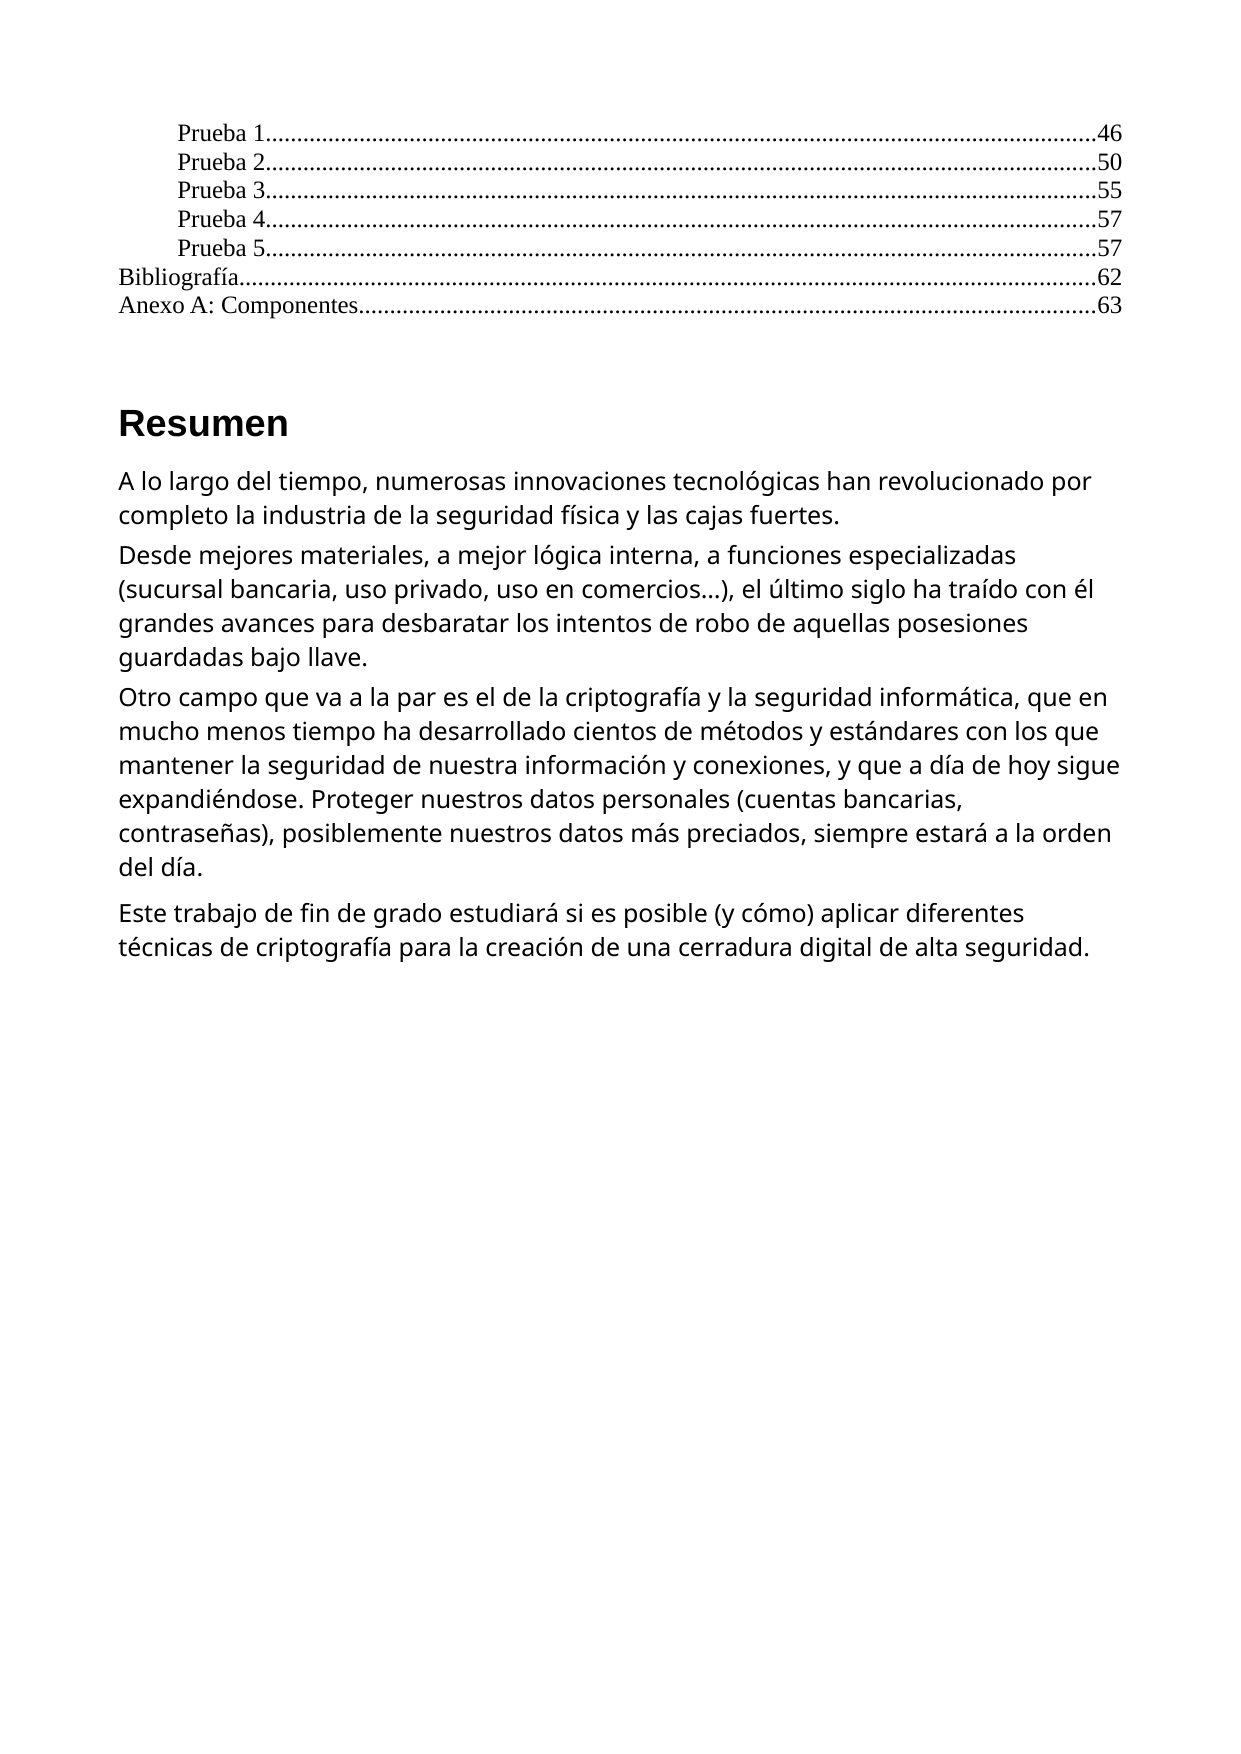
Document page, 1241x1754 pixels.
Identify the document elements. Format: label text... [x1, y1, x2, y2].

text Prueba 5 57 [177, 233, 1122, 262]
text Bibliografía 62 [118, 262, 1122, 291]
subtitle Resumen [118, 401, 1122, 445]
text A lo largo del tiempo, numerosas innovaciones tecnológicas han revolucionado por completo la industria de la seguridad física y las cajas fuertes. [118, 463, 1122, 531]
text Desde mejores materiales, a mejor lógica interna, a funciones especializadas (sucursal bancaria, uso privado, uso en comercios…), el último siglo ha traído con él grandes avances para desbaratar los intentos de robo de aquellas posesiones guardadas bajo llave. [118, 537, 1122, 673]
text Anexo A: Componentes 63 [118, 291, 1122, 319]
text Otro campo que va a la par es el de la criptografía y la seguridad informática, que en mucho menos tiempo ha desarrollado cientos de métodos y estándares con los que mantener la seguridad de nuestra información y conexiones, y que a día de hoy sigue expandiéndose. Proteger nuestros datos personales (cuentas bancarias, contraseñas), posiblemente nuestros datos más preciados, siempre estará a la orden del día. [118, 679, 1122, 884]
text Prueba 1 46 [177, 118, 1122, 147]
text Prueba 3 55 [177, 176, 1122, 204]
text Prueba 4 57 [177, 204, 1122, 233]
text Este trabajo de fin de grado estudiará si es posible (y cómo) aplicar diferentes técnicas de criptografía para la creación de una cerradura digital de alta seguridad. [118, 896, 1122, 964]
text Prueba 2 50 [177, 147, 1122, 176]
